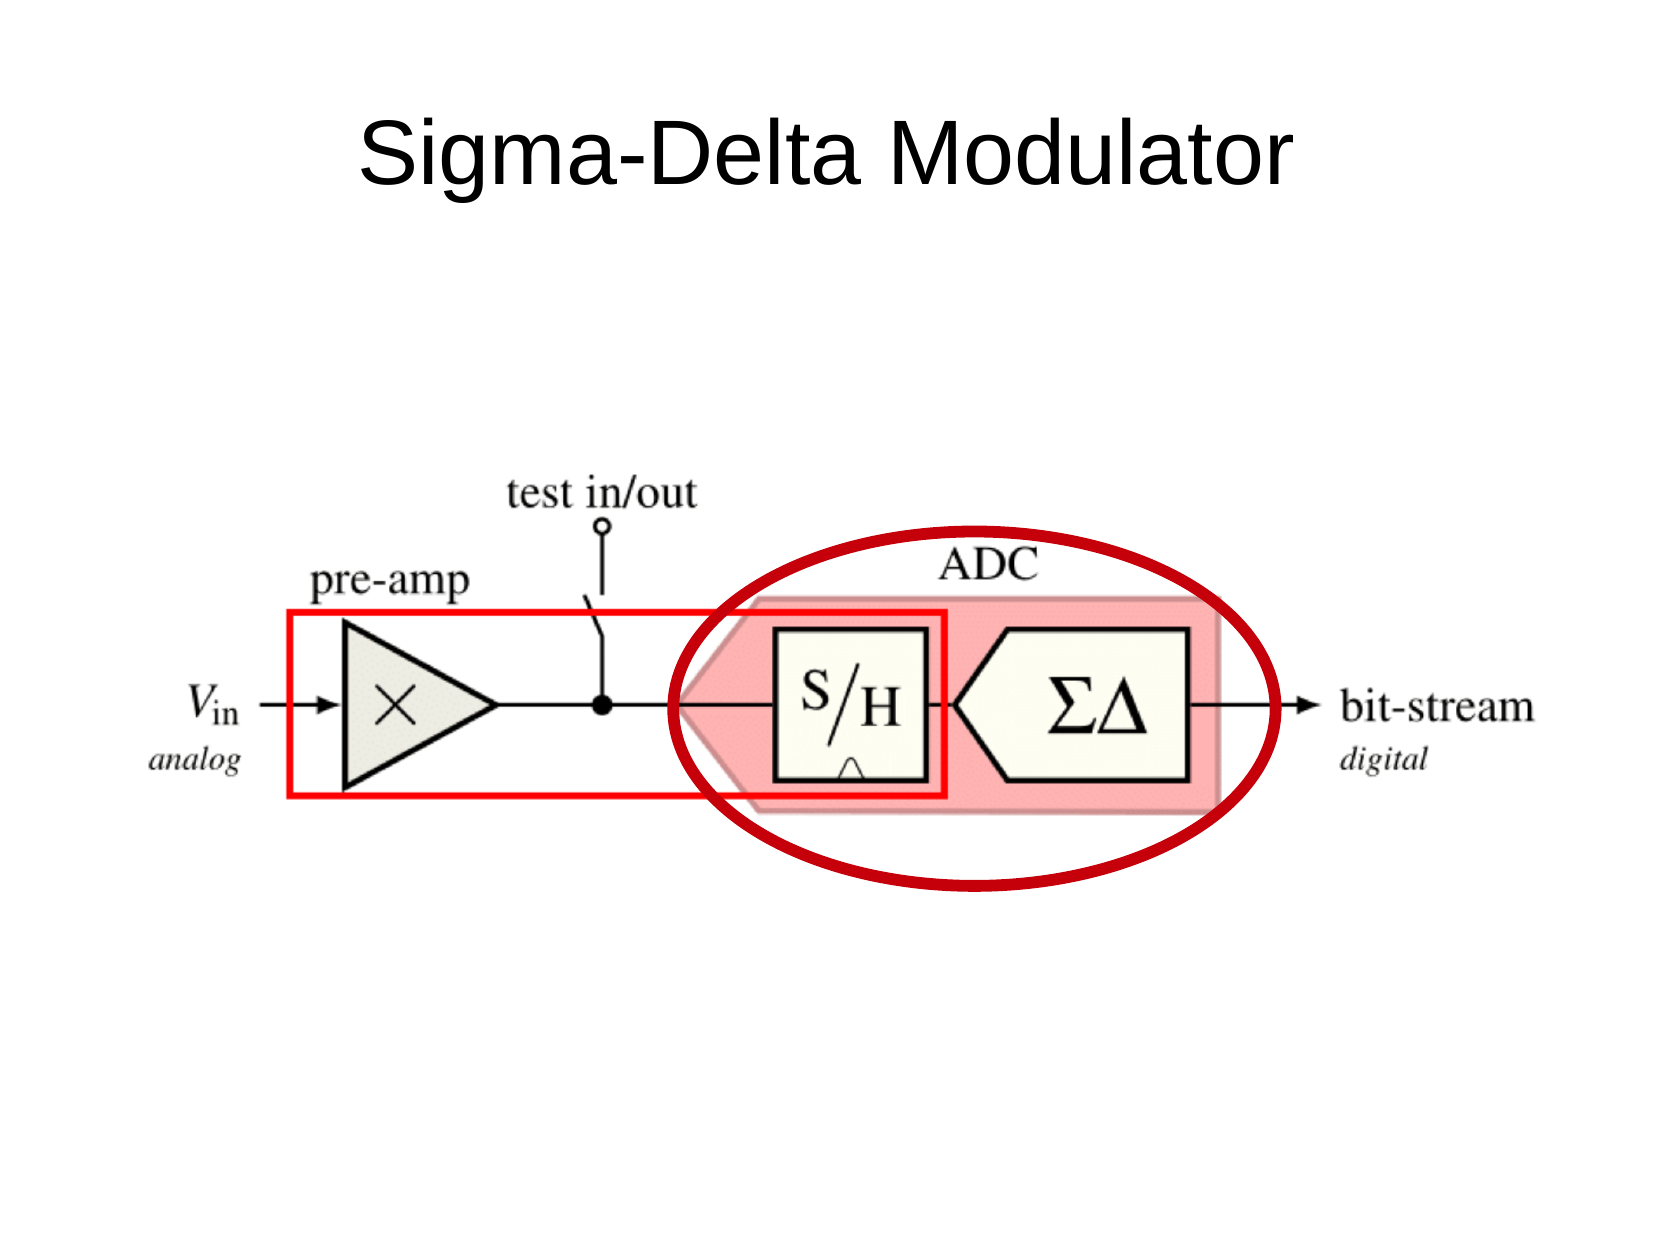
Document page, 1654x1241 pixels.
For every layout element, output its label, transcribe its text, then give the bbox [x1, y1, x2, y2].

title Sigma-Delta Modulator [82, 49, 1571, 257]
picture [680, 538, 1269, 839]
picture [58, 434, 1576, 839]
